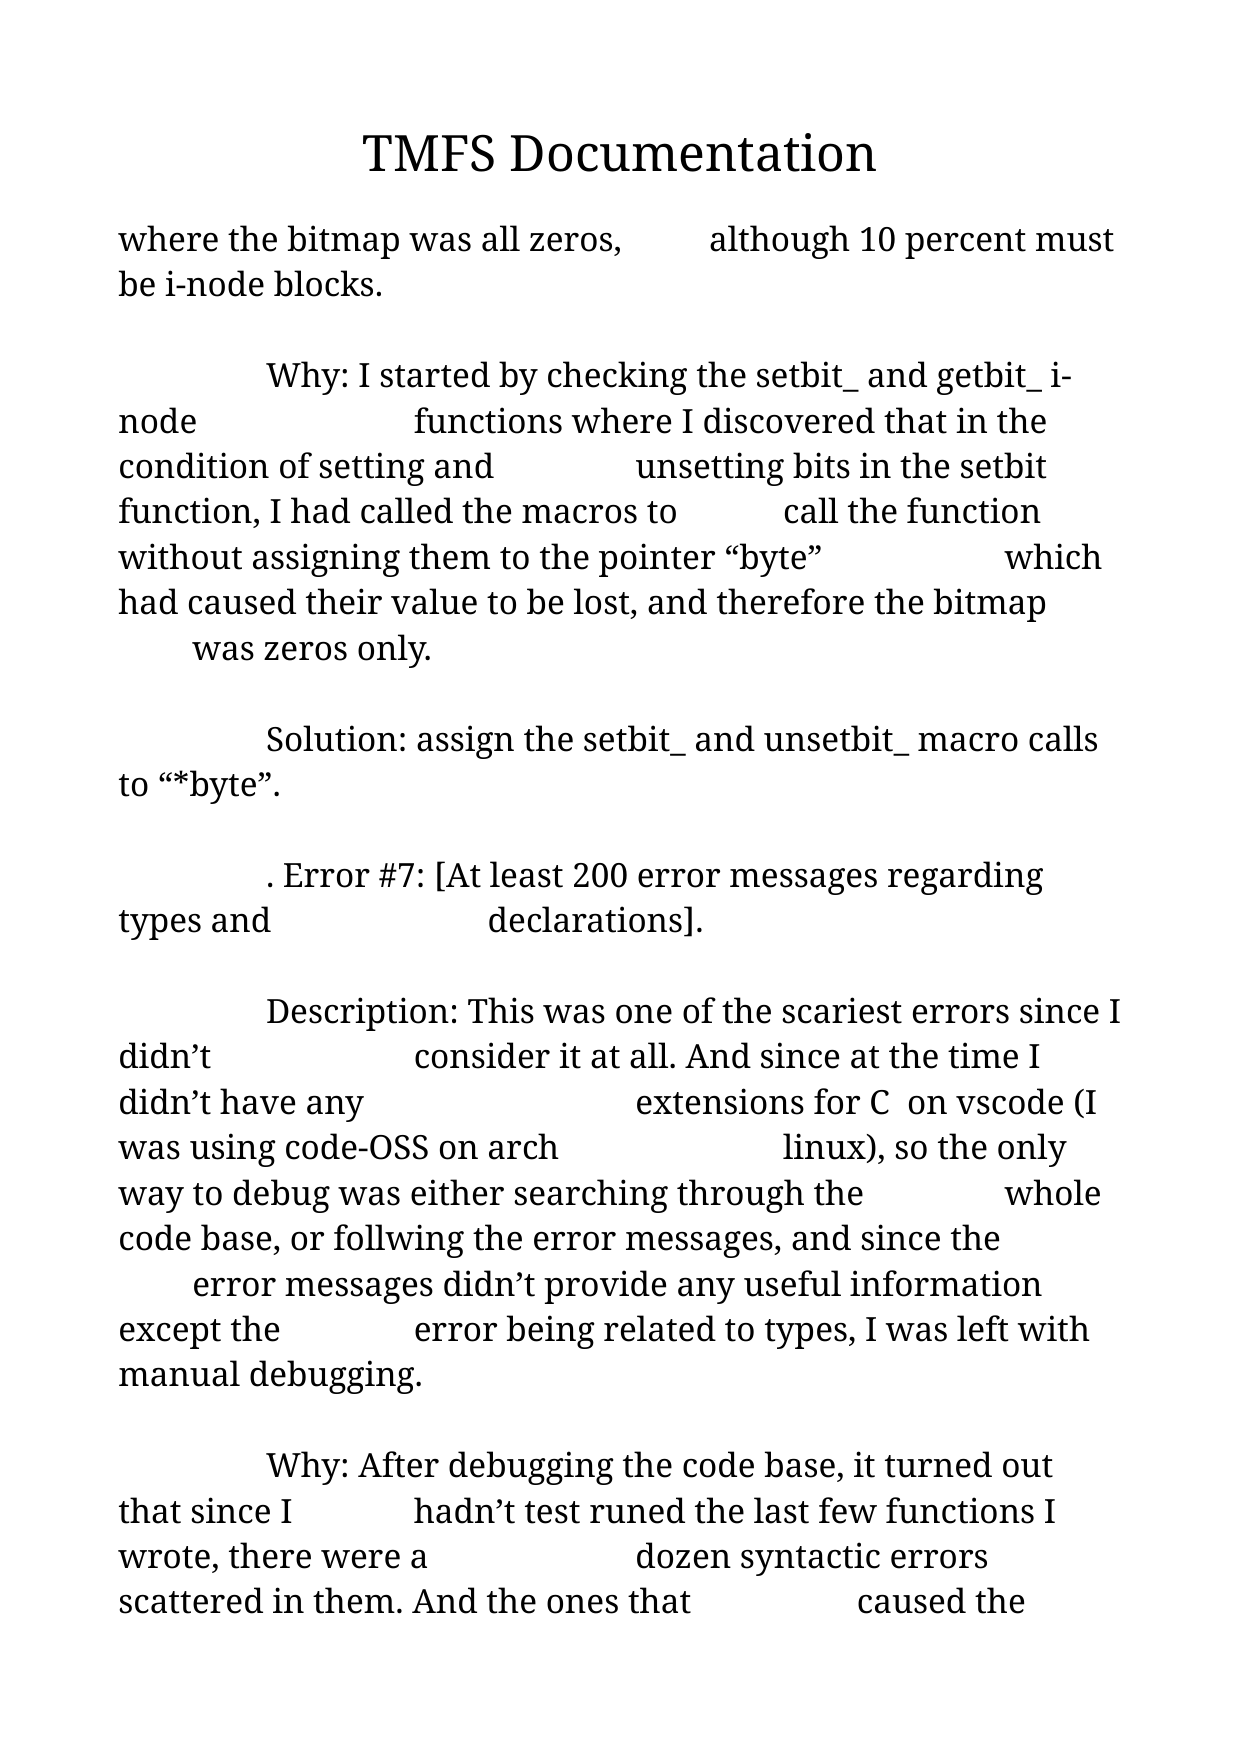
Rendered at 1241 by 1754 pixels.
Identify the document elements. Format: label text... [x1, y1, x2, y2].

text . Error #7: [At least 200 error messages regarding types and declarations]. [118, 852, 1122, 942]
text Description: This was one of the scariest errors since I didn’t consider it at all. And since at the time I didn’t have any extensions for C on vscode (I was using code-OSS on arch linux), so the only way to debug was either searching through the whole code base, or follwing the error messages, and since the error messages didn’t provide any useful information except the error being related to types, I was left with manual debugging. [118, 988, 1122, 1397]
text Solution: assign the setbit_ and unsetbit_ macro calls to “*byte”. [118, 715, 1122, 806]
text Why: I started by checking the setbit_ and getbit_ i-node functions where I discovered that in the condition of setting and unsetting bits in the setbit function, I had called the macros to call the function without assigning them to the pointer “byte” which had caused their value to be lost, and therefore the bitmap was zeros only. [118, 352, 1122, 670]
text Why: After debugging the code base, it turned out that since I hadn’t test runed the last few functions I wrote, there were a dozen syntactic errors scattered in them. And the ones that caused the [118, 1442, 1122, 1624]
text where the bitmap was all zeros, although 10 percent must be i-node blocks. [118, 216, 1122, 307]
